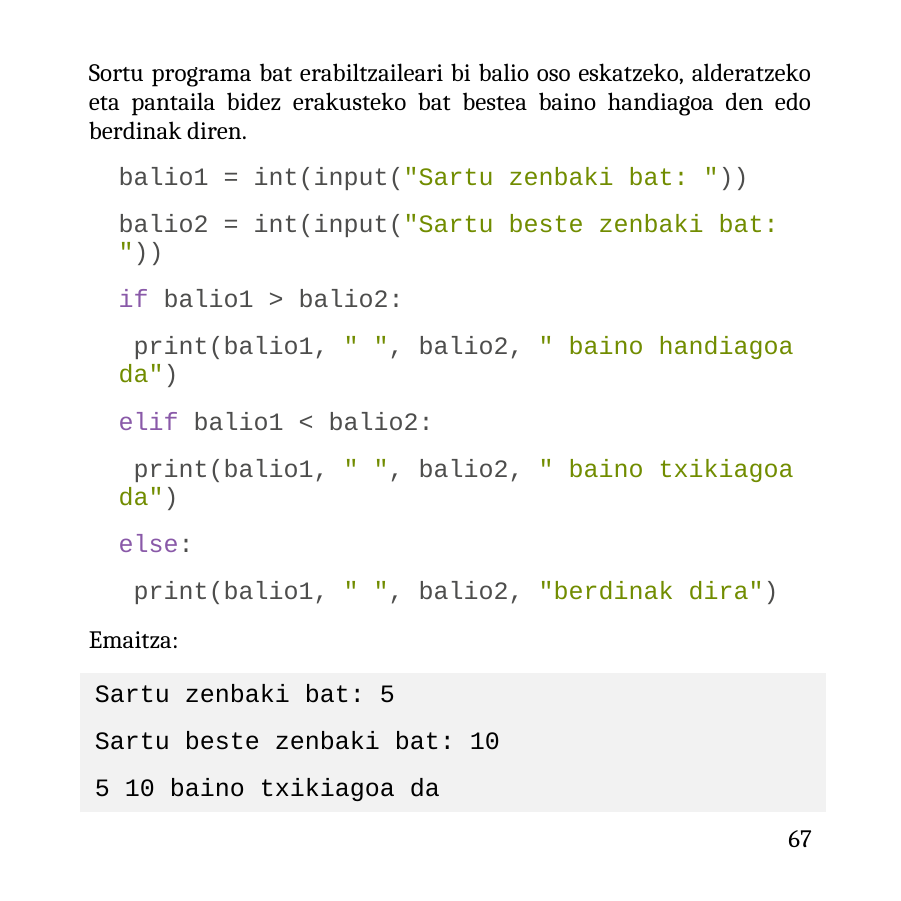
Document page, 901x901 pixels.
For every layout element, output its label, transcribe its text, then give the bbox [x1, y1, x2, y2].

text Sartu zenbaki bat: 5 [86, 680, 820, 710]
text if balio1 > balio2: [118, 287, 811, 315]
text print(balio1, " ", balio2, "berdinak dira") [118, 579, 811, 607]
text balio1 = int(input("Sartu zenbaki bat: ")) [118, 164, 811, 192]
text print(balio1, " ", balio2, " baino handiagoa da") [118, 334, 811, 390]
text 5 10 baino txikiagoa da [86, 767, 820, 806]
text print(balio1, " ", balio2, " baino txikiagoa da") [118, 456, 811, 513]
text elif balio1 < balio2: [118, 409, 811, 437]
text else: [118, 532, 811, 560]
text Sartu beste zenbaki bat: 10 [86, 720, 820, 757]
text Emaitza: [89, 626, 811, 654]
text balio2 = int(input("Sartu beste zenbaki bat: ")) [118, 211, 811, 268]
text Sortu programa bat erabiltzaileari bi balio oso eskatzeko, alderatzeko eta pantaila bidez erakusteko bat bestea baino handiagoa den edo berdinak diren. [89, 59, 811, 145]
